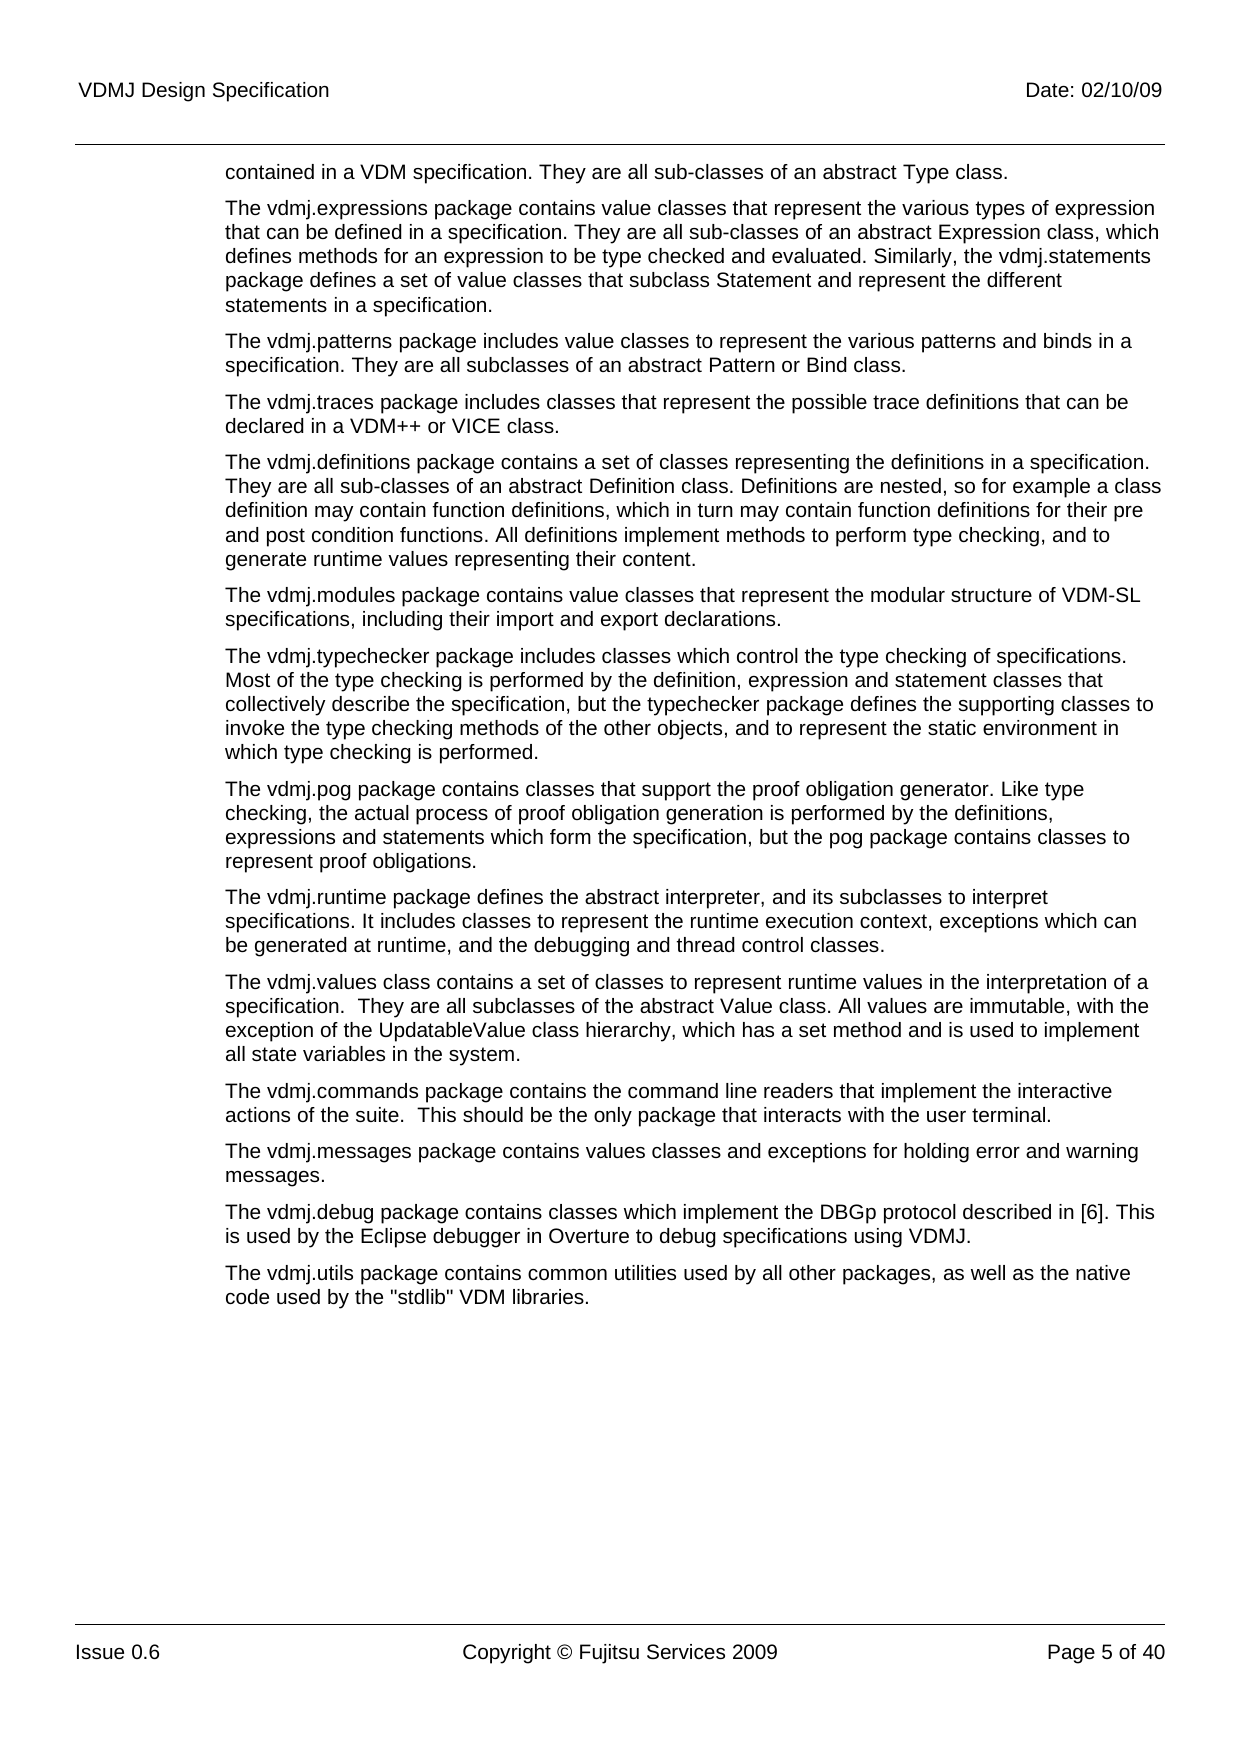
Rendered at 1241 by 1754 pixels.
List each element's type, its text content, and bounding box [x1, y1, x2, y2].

text The vdmj.patterns package includes value classes to represent the various patterns and binds in a specification. They are all subclasses of an abstract Pattern or Bind class. [225, 329, 1165, 377]
text The vdmj.debug package contains classes which implement the DBGp protocol described in [6]. This is used by the Eclipse debugger in Overture to debug specifications using VDMJ. [225, 1200, 1165, 1248]
text The vdmj.definitions package contains a set of classes representing the definitions in a specification. They are all sub-classes of an abstract Definition class. Definitions are nested, so for example a class definition may contain function definitions, which in turn may contain function definitions for their pre and post condition functions. All definitions implement methods to perform type checking, and to generate runtime values representing their content. [225, 450, 1165, 571]
text The vdmj.commands package contains the command line readers that implement the interactive actions of the suite. This should be the only package that interacts with the user terminal. [225, 1079, 1165, 1127]
text The vdmj.modules package contains value classes that represent the modular structure of VDM-SL specifications, including their import and export declarations. [225, 583, 1165, 631]
text The vdmj.pog package contains classes that support the proof obligation generator. Like type checking, the actual process of proof obligation generation is performed by the definitions, expressions and statements which form the specification, but the pog package contains classes to represent proof obligations. [225, 777, 1165, 873]
text The vdmj.typechecker package includes classes which control the type checking of specifications. Most of the type checking is performed by the definition, expression and statement classes that collectively describe the specification, but the typechecker package defines the supporting classes to invoke the type checking methods of the other objects, and to represent the static environment in which type checking is performed. [225, 644, 1165, 764]
text contained in a VDM specification. They are all sub-classes of an abstract Type class. [225, 160, 1165, 184]
text The vdmj.messages package contains values classes and exceptions for holding error and warning messages. [225, 1139, 1165, 1187]
text The vdmj.utils package contains common utilities used by all other packages, as well as the native code used by the "stdlib" VDM libraries. [225, 1261, 1165, 1309]
text The vdmj.expressions package contains value classes that represent the various types of expression that can be defined in a specification. They are all sub-classes of an abstract Expression class, which defines methods for an expression to be type checked and evaluated. Similarly, the vdmj.statements package defines a set of value classes that subclass Statement and represent the different statements in a specification. [225, 196, 1165, 317]
text The vdmj.traces package includes classes that represent the possible trace definitions that can be declared in a VDM++ or VICE class. [225, 390, 1165, 438]
text The vdmj.values class contains a set of classes to represent runtime values in the interpretation of a specification. They are all subclasses of the abstract Value class. All values are immutable, with the exception of the UpdatableValue class hierarchy, which has a set method and is used to implement all state variables in the system. [225, 970, 1165, 1066]
text The vdmj.runtime package defines the abstract interpreter, and its subclasses to interpret specifications. It includes classes to represent the runtime execution context, exceptions which can be generated at runtime, and the debugging and thread control classes. [225, 885, 1165, 957]
